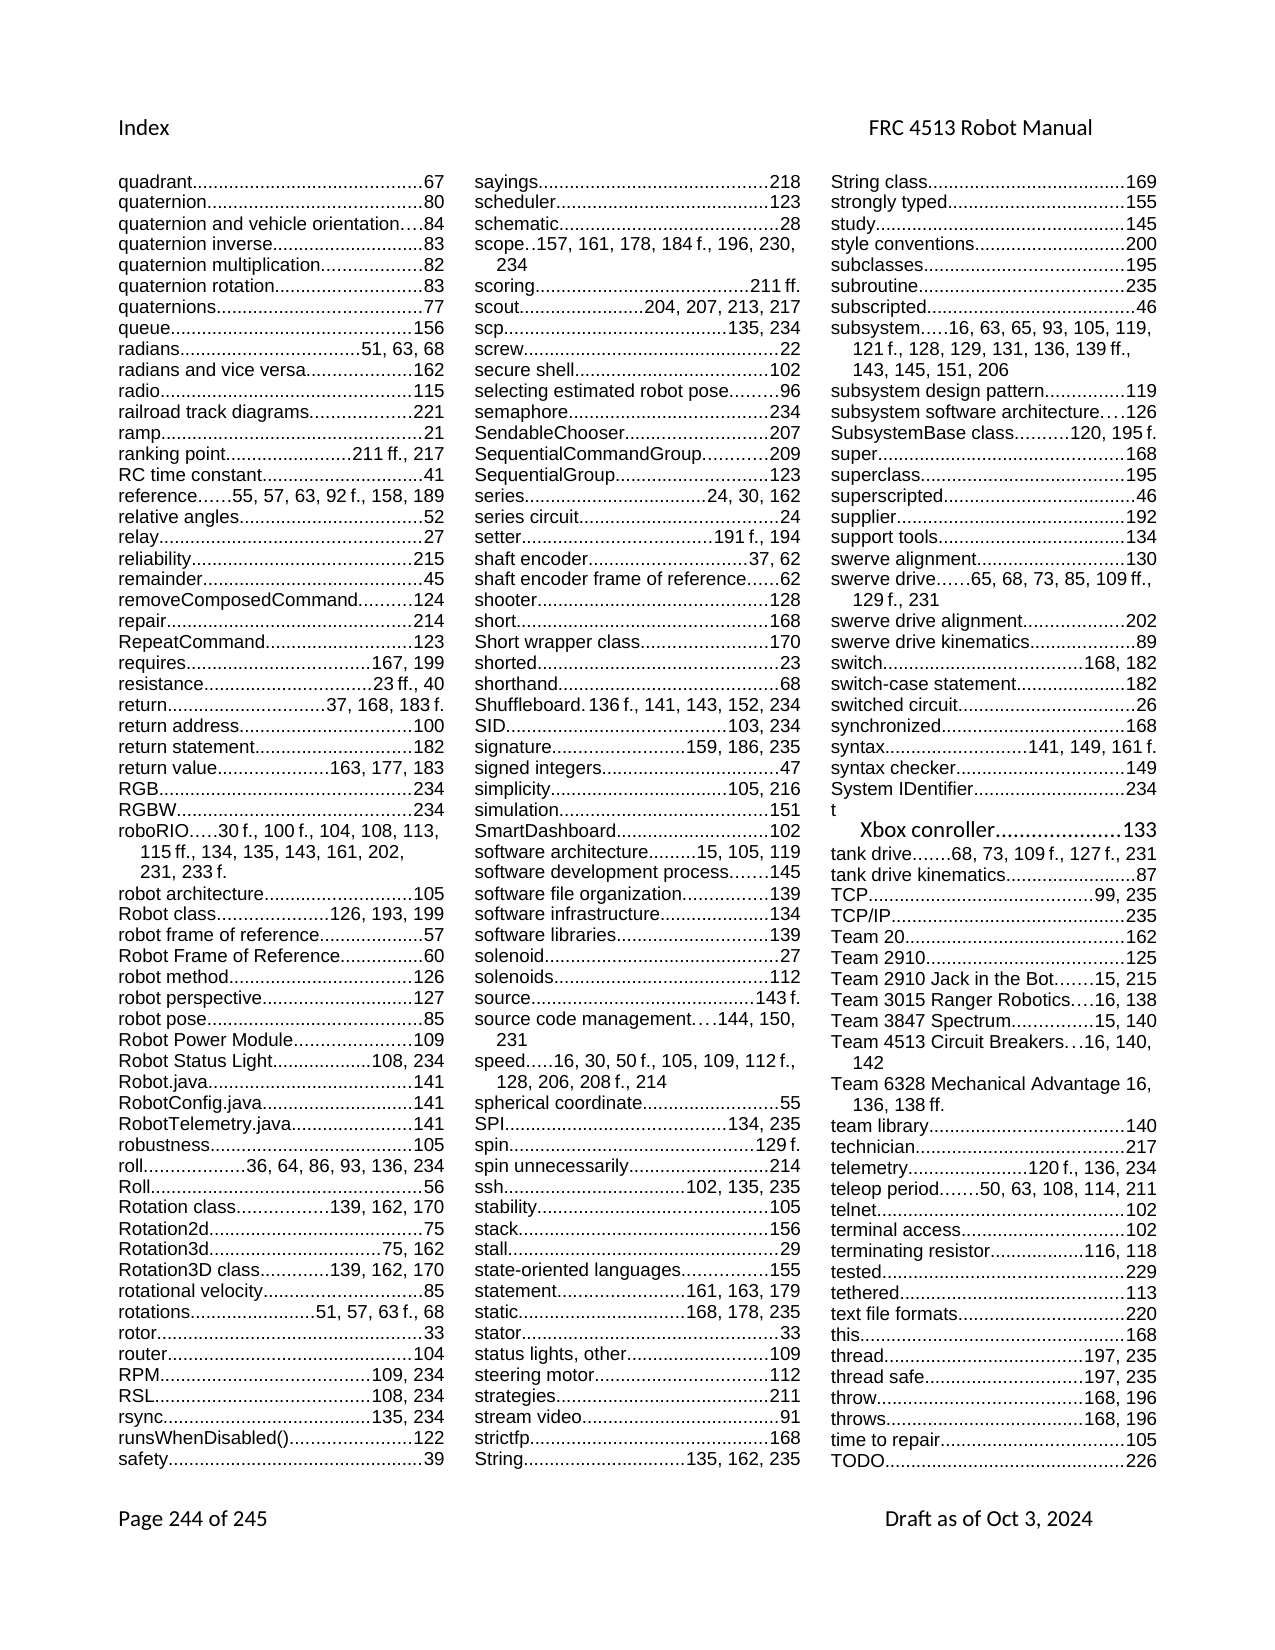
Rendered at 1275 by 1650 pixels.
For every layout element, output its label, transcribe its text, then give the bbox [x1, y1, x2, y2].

text RepeatCommand 123 [118, 632, 444, 653]
text supplier 192 [831, 506, 1157, 527]
text Team 3847 Spectrum 15, 140 [831, 1011, 1157, 1031]
text relay 27 [118, 527, 444, 548]
text Team 2910 125 [831, 948, 1157, 969]
text stack 156 [474, 1218, 801, 1239]
text team library 140 [831, 1115, 1157, 1136]
text time to repair 105 [831, 1429, 1157, 1450]
text tested 229 [831, 1262, 1157, 1283]
text Rotation3D class 139, 162, 170 [118, 1260, 444, 1281]
text sayings 218 [474, 171, 801, 192]
text tethered 113 [831, 1283, 1157, 1304]
text speed 16, 30, 50 f., 105, 109, 112 f., 128, 206, 208 f., 214 [474, 1050, 801, 1092]
text runsWhenDisabled() 122 [118, 1427, 444, 1448]
text rotor 33 [118, 1323, 444, 1343]
text quaternion and vehicle orientation 84 [118, 213, 444, 234]
text this 168 [831, 1324, 1157, 1346]
text removeComposedCommand 124 [118, 590, 444, 611]
text scope 157, 161, 178, 184 f., 196, 230, 234 [474, 234, 801, 276]
text statement 161, 163, 179 [474, 1281, 801, 1302]
text subroutine 235 [831, 276, 1157, 297]
text requires 167, 199 [118, 653, 444, 673]
text relative angles 52 [118, 506, 444, 527]
text superscripted 46 [831, 485, 1157, 506]
text shorthand 68 [474, 673, 801, 694]
text Shuffleboard 136 f., 141, 143, 152, 234 [474, 694, 801, 715]
text terminating resistor 116, 118 [831, 1241, 1157, 1262]
text repair 214 [118, 611, 444, 632]
text t [831, 799, 1157, 820]
text simplicity 105, 216 [474, 778, 801, 799]
text syntax checker 149 [831, 757, 1157, 778]
text superclass 195 [831, 464, 1157, 485]
text robustness 105 [118, 1134, 444, 1155]
text status lights, other 109 [474, 1343, 801, 1364]
text telnet 102 [831, 1199, 1157, 1220]
text series 24, 30, 162 [474, 485, 801, 506]
text software architecture 15, 105, 119 [474, 841, 801, 862]
text stator 33 [474, 1323, 801, 1343]
text ssh 102, 135, 235 [474, 1176, 801, 1197]
text super 168 [831, 443, 1157, 464]
text SubsystemBase class 120, 195 f. [831, 422, 1157, 443]
text ranking point 211 ff., 217 [118, 443, 444, 464]
text style conventions 200 [831, 234, 1157, 255]
text schematic 28 [474, 213, 801, 234]
text source 143 f. [474, 988, 801, 1008]
text static 168, 178, 235 [474, 1302, 801, 1323]
text swerve drive alignment 202 [831, 611, 1157, 632]
text rotations 51, 57, 63 f., 68 [118, 1302, 444, 1323]
text study 145 [831, 213, 1157, 234]
text software infrastructure 134 [474, 904, 801, 925]
text scoring 211 ff. [474, 276, 801, 297]
text scheduler 123 [474, 192, 801, 213]
text short 168 [474, 611, 801, 632]
text swerve drive 65, 68, 73, 85, 109 ff., 129 f., 231 [831, 569, 1157, 611]
text subsystem software architecture 126 [831, 401, 1157, 422]
text screw 22 [474, 338, 801, 359]
text spin unnecessarily 214 [474, 1155, 801, 1176]
text return statement 182 [118, 736, 444, 757]
text source code management 144, 150, 231 [474, 1008, 801, 1050]
text String 135, 162, 235 [474, 1448, 801, 1469]
text SmartDashboard 102 [474, 820, 801, 841]
text ramp 21 [118, 422, 444, 443]
text reliability 215 [118, 548, 444, 569]
text Team 3015 Ranger Robotics 16, 138 [831, 989, 1157, 1011]
text RPM 109, 234 [118, 1364, 444, 1385]
text Robot class 126, 193, 199 [118, 904, 444, 925]
text spherical coordinate 55 [474, 1092, 801, 1113]
text series circuit 24 [474, 506, 801, 527]
text robot method 126 [118, 967, 444, 988]
text quaternion rotation 83 [118, 276, 444, 297]
text remainder 45 [118, 569, 444, 590]
text solenoid 27 [474, 946, 801, 967]
text RGBW 234 [118, 799, 444, 820]
text robot architecture 105 [118, 883, 444, 904]
text switch 168, 182 [831, 653, 1157, 673]
text switch-case statement 182 [831, 673, 1157, 694]
text radians and vice versa 162 [118, 359, 444, 380]
text Roll 56 [118, 1176, 444, 1197]
text Rotation2d 75 [118, 1218, 444, 1239]
text return address 100 [118, 715, 444, 736]
text support tools 134 [831, 527, 1157, 548]
text RobotTelemetry.java 141 [118, 1113, 444, 1134]
text state-oriented languages 155 [474, 1260, 801, 1281]
text Xbox conroller 133 [860, 820, 1157, 843]
text thread safe 197, 235 [831, 1366, 1157, 1387]
text subsystem 16, 63, 65, 93, 105, 119, 121 f., 128, 129, 131, 136, 139 ff., 143, 145, 151, 206 [831, 318, 1157, 380]
text scp 135, 234 [474, 318, 801, 338]
text rsync 135, 234 [118, 1406, 444, 1427]
text quaternion multiplication 82 [118, 255, 444, 276]
text router 104 [118, 1343, 444, 1364]
text Team 2910 Jack in the Bot 15, 215 [831, 969, 1157, 989]
text TCP/IP 235 [831, 906, 1157, 927]
text thread 197, 235 [831, 1346, 1157, 1366]
text shooter 128 [474, 590, 801, 611]
text shorted 23 [474, 653, 801, 673]
text Short wrapper class 170 [474, 632, 801, 653]
text RobotConfig.java 141 [118, 1092, 444, 1113]
text stream video 91 [474, 1406, 801, 1427]
text SID 103, 234 [474, 715, 801, 736]
text synchronized 168 [831, 715, 1157, 736]
text rotational velocity 85 [118, 1281, 444, 1302]
text tank drive kinematics 87 [831, 864, 1157, 885]
text throws 168, 196 [831, 1408, 1157, 1429]
text software development process 145 [474, 862, 801, 883]
text Team 4513 Circuit Breakers 16, 140, 142 [831, 1031, 1157, 1073]
text quaternion inverse 83 [118, 234, 444, 255]
text stability 105 [474, 1197, 801, 1218]
text steering motor 112 [474, 1364, 801, 1385]
text selecting estimated robot pose 96 [474, 380, 801, 401]
text semaphore 234 [474, 401, 801, 422]
text robot frame of reference 57 [118, 925, 444, 946]
text reference 55, 57, 63, 92 f., 158, 189 [118, 485, 444, 506]
text TCP 99, 235 [831, 885, 1157, 906]
text quaternions 77 [118, 297, 444, 318]
text signature 159, 186, 235 [474, 736, 801, 757]
text roboRIO 30 f., 100 f., 104, 108, 113, 115 ff., 134, 135, 143, 161, 202, 231, 233 f. [118, 820, 444, 883]
text Robot Frame of Reference 60 [118, 946, 444, 967]
text Robot.java 141 [118, 1071, 444, 1092]
text robot pose 85 [118, 1008, 444, 1029]
text quaternion 80 [118, 192, 444, 213]
text subscripted 46 [831, 297, 1157, 318]
text SequentialGroup 123 [474, 464, 801, 485]
text signed integers 47 [474, 757, 801, 778]
text Rotation class 139, 162, 170 [118, 1197, 444, 1218]
text strictfp 168 [474, 1427, 801, 1448]
text RSL 108, 234 [118, 1385, 444, 1406]
text queue 156 [118, 318, 444, 338]
text railroad track diagrams 221 [118, 401, 444, 422]
text shaft encoder frame of reference 62 [474, 569, 801, 590]
text resistance 23 ff., 40 [118, 673, 444, 694]
text syntax 141, 149, 161 f. [831, 736, 1157, 757]
text technician 217 [831, 1136, 1157, 1157]
text radio 115 [118, 380, 444, 401]
text SendableChooser 207 [474, 422, 801, 443]
text strategies 211 [474, 1385, 801, 1406]
text roll 36, 64, 86, 93, 136, 234 [118, 1155, 444, 1176]
text software file organization 139 [474, 883, 801, 904]
text safety 39 [118, 1448, 444, 1469]
text RC time constant 41 [118, 464, 444, 485]
text Rotation3d 75, 162 [118, 1239, 444, 1260]
text return value 163, 177, 183 [118, 757, 444, 778]
text scout 204, 207, 213, 217 [474, 297, 801, 318]
text software libraries 139 [474, 925, 801, 946]
text throw 168, 196 [831, 1387, 1157, 1408]
text TODO 226 [831, 1450, 1157, 1471]
text String class 169 [831, 171, 1157, 192]
text swerve alignment 130 [831, 548, 1157, 569]
text return 37, 168, 183 f. [118, 694, 444, 715]
text Robot Status Light 108, 234 [118, 1050, 444, 1071]
text teleop period 50, 63, 108, 114, 211 [831, 1178, 1157, 1199]
text stall 29 [474, 1239, 801, 1260]
text telemetry 120 f., 136, 234 [831, 1157, 1157, 1178]
text strongly typed 155 [831, 192, 1157, 213]
text swerve drive kinematics 89 [831, 632, 1157, 653]
text Robot Power Module 109 [118, 1029, 444, 1050]
text shaft encoder 37, 62 [474, 548, 801, 569]
text setter 191 f., 194 [474, 527, 801, 548]
text RGB 234 [118, 778, 444, 799]
text SequentialCommandGroup 209 [474, 443, 801, 464]
text robot perspective 127 [118, 988, 444, 1008]
text System IDentifier 234 [831, 778, 1157, 799]
text text file formats 220 [831, 1304, 1157, 1324]
text Team 20 162 [831, 927, 1157, 948]
text secure shell 102 [474, 359, 801, 380]
text subsystem design pattern 119 [831, 380, 1157, 401]
text radians 51, 63, 68 [118, 338, 444, 359]
text switched circuit 26 [831, 694, 1157, 715]
text Team 6328 Mechanical Advantage 16, 136, 138 ff. [831, 1073, 1157, 1115]
text SPI 134, 235 [474, 1113, 801, 1134]
text quadrant 67 [118, 171, 444, 192]
text subclasses 195 [831, 255, 1157, 276]
text terminal access 102 [831, 1220, 1157, 1241]
text simulation 151 [474, 799, 801, 820]
text spin 129 f. [474, 1134, 801, 1155]
text tank drive 68, 73, 109 f., 127 f., 231 [831, 843, 1157, 864]
text solenoids 112 [474, 967, 801, 988]
